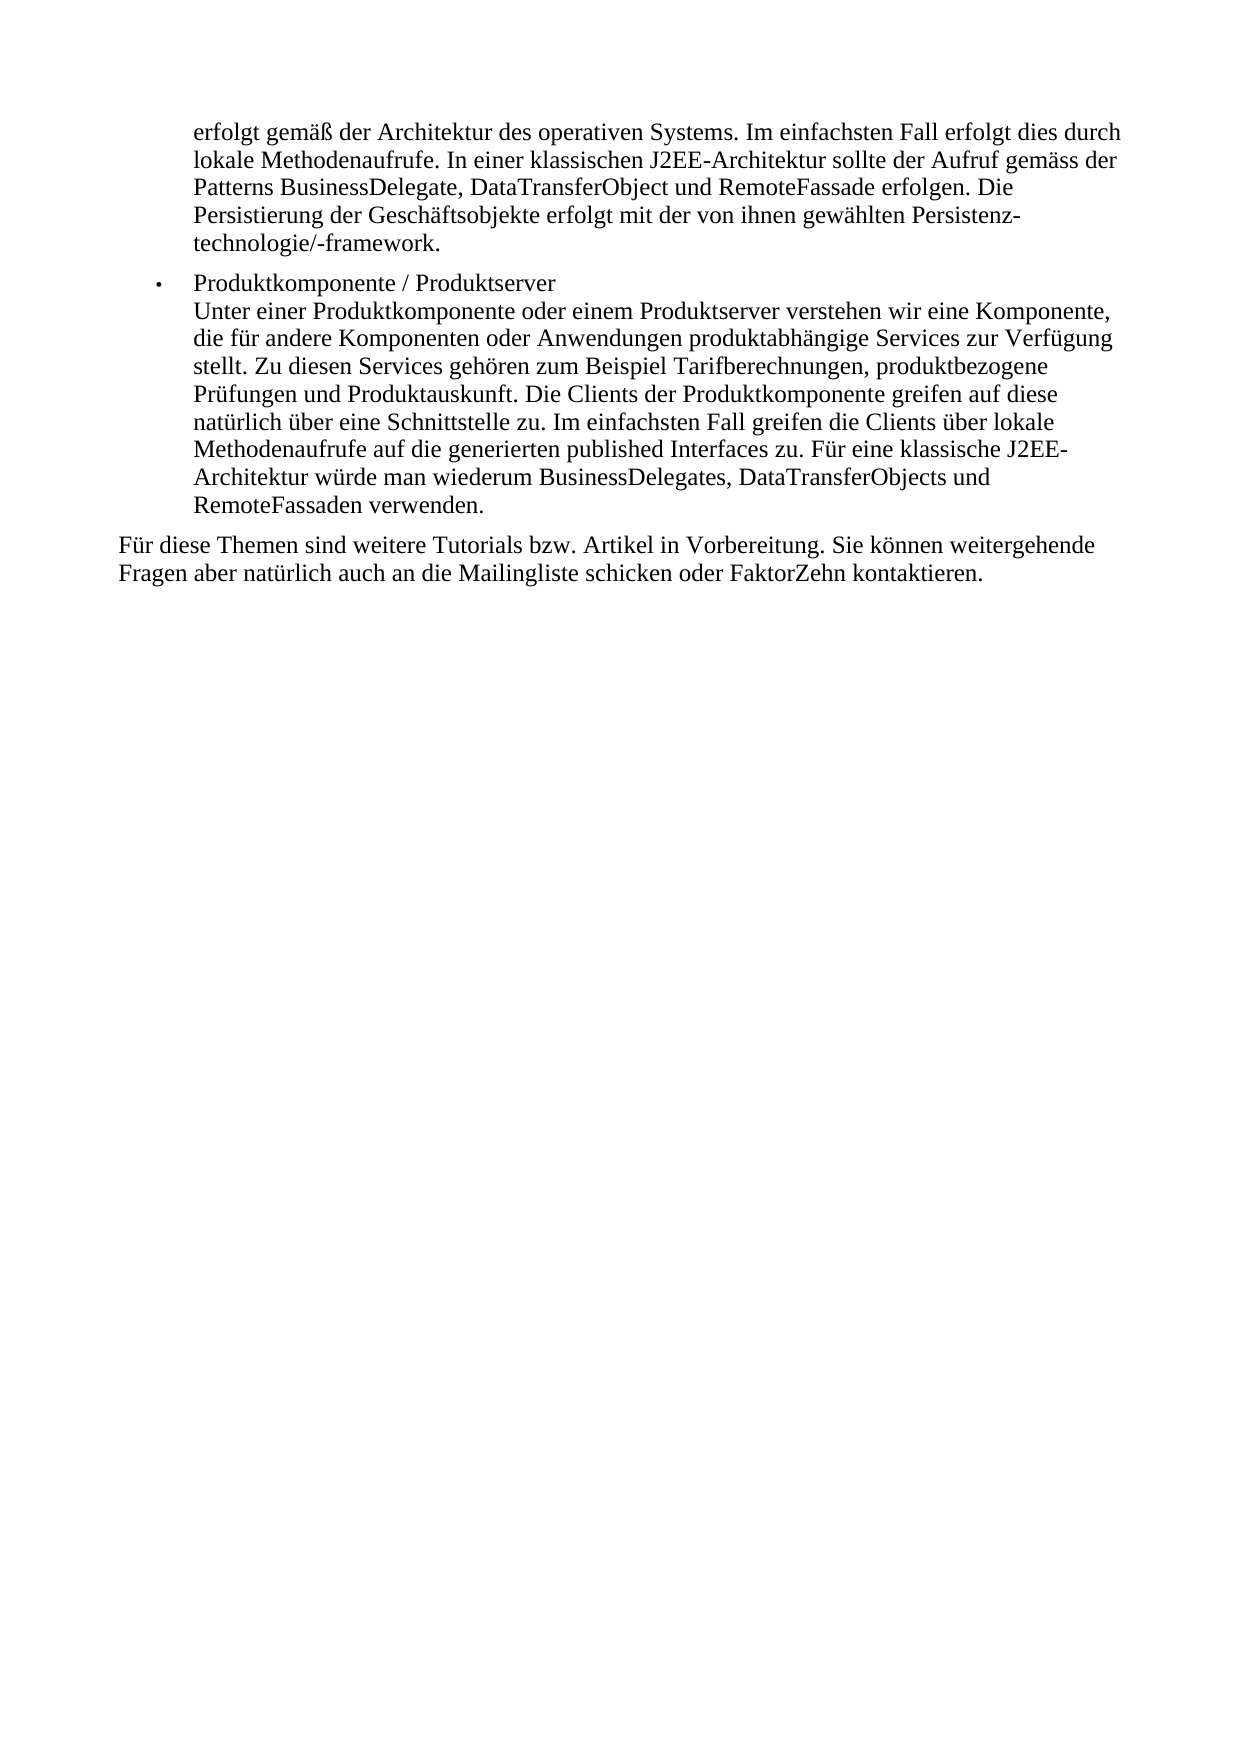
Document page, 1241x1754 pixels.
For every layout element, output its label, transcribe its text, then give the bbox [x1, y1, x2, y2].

text Für diese Themen sind weitere Tutorials bzw. Artikel in Vorbereitung. Sie können weitergehende Fragen aber natürlich auch an die Mailingliste schicken oder FaktorZehn kontaktieren. [118, 531, 1122, 586]
list erfolgt gemäß der Architektur des operativen Systems. Im einfachsten Fall erfolgt dies durch lokale Methodenaufrufe. In einer klassischen J2EE-Architektur sollte der Aufruf gemäss der Patterns BusinessDelegate, DataTransferObject und RemoteFassade erfolgen. Die Persistierung der Geschäftsobjekte erfolgt mit der von ihnen gewählten Persistenz-technologie/-framework. [156, 118, 1122, 257]
list Produktkomponente / Produktserver Unter einer Produktkomponente oder einem Produktserver verstehen wir eine Komponente, die für andere Komponenten oder Anwendungen produktabhängige Services zur Verfügung stellt. Zu diesen Services gehören zum Beispiel Tarifberechnungen, produktbezogene Prüfungen und Produktauskunft. Die Clients der Produktkomponente greifen auf diese natürlich über eine Schnittstelle zu. Im einfachsten Fall greifen die Clients über lokale Methodenaufrufe auf die generierten published Interfaces zu. Für eine klassische J2EE-Architektur würde man wiederum BusinessDelegates, DataTransferObjects und RemoteFassaden verwenden. [156, 269, 1122, 518]
